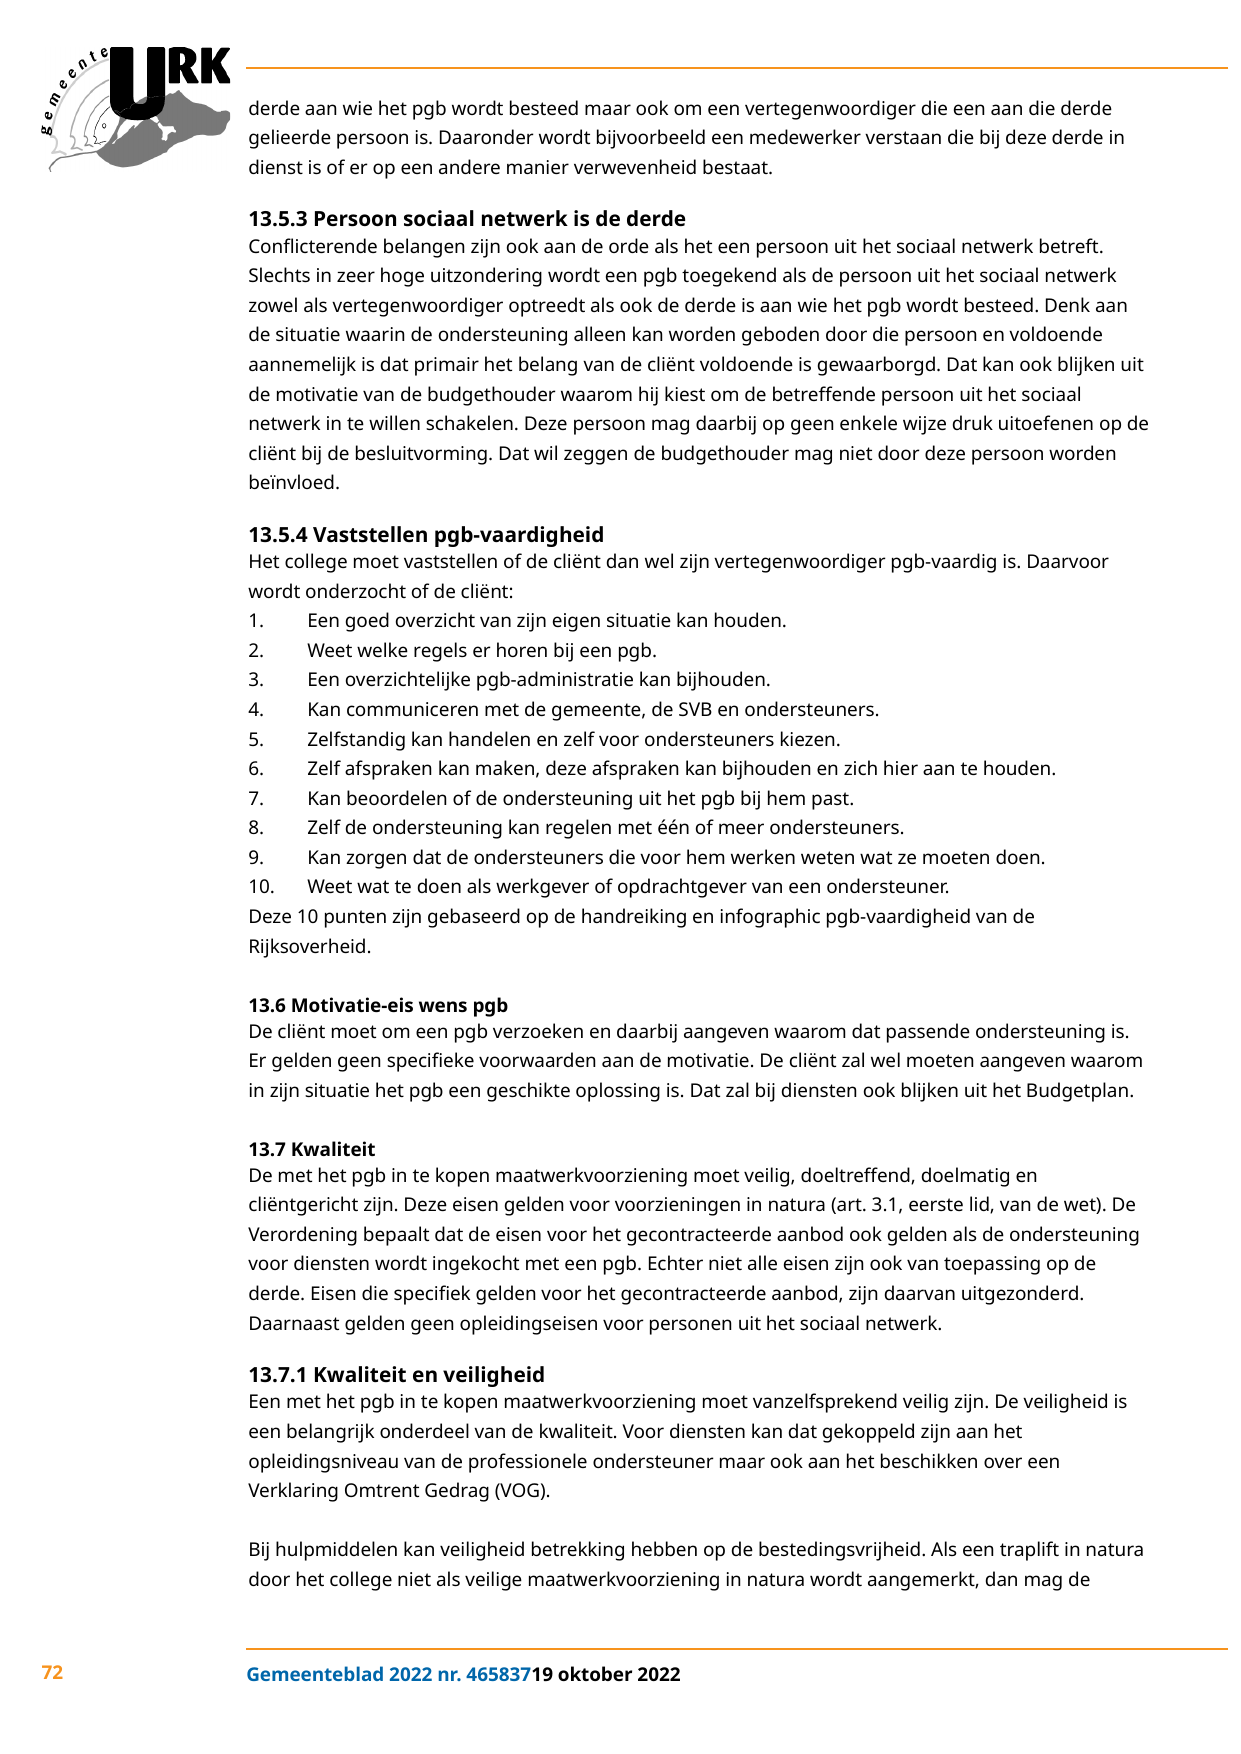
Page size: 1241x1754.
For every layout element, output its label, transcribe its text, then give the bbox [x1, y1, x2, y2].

text 13.6 Motivatie-eis wens pgb [248, 992, 1152, 1018]
text 13.7.1 Kwaliteit en veiligheid [248, 1360, 1152, 1389]
list Een overzichtelijke pgb-administratie kan bijhouden. [248, 667, 1152, 692]
text derde aan wie het pgb wordt besteed maar ook om een vertegenwoordiger die een aan die derde gelieerde persoon is. Daaronder wordt bijvoorbeeld een medewerker verstaan die bij deze derde in dienst is of er op een andere manier verwevenheid bestaat. [248, 95, 1152, 180]
text Bij hulpmiddelen kan veiligheid betrekking hebben op de bestedingsvrijheid. Als een traplift in natura door het college niet als veilige maatwerkvoorziening in natura wordt aangemerkt, dan mag de [248, 1537, 1152, 1592]
text De met het pgb in te kopen maatwerkvoorziening moet veilig, doeltreffend, doelmatig en cliëntgericht zijn. Deze eisen gelden voor voorzieningen in natura (art. 3.1, eerste lid, van de wet). De Verordening bepaalt dat de eisen voor het gecontracteerde aanbod ook gelden als de ondersteuning voor diensten wordt ingekocht met een pgb. Echter niet alle eisen zijn ook van toepassing op de derde. Eisen die specifiek gelden voor het gecontracteerde aanbod, zijn daarvan uitgezonderd. Daarnaast gelden geen opleidingseisen voor personen uit het sociaal netwerk. [248, 1162, 1152, 1336]
list Weet welke regels er horen bij een pgb. [248, 637, 1152, 663]
text De cliënt moet om een pgb verzoeken en daarbij aangeven waarom dat passende ondersteuning is. Er gelden geen specifieke voorwaarden aan de motivatie. De cliënt zal wel moeten aangeven waarom in zijn situatie het pgb een geschikte oplossing is. Dat zal bij diensten ook blijken uit het Budgetplan. [248, 1018, 1152, 1103]
text 13.7 Kwaliteit [248, 1136, 1152, 1162]
picture [41, 47, 231, 172]
list Weet wat te doen als werkgever of opdrachtgever van een ondersteuner. [248, 874, 1152, 899]
text 13.5.4 Vaststellen pgb-vaardigheid [248, 520, 1152, 548]
text Het college moet vaststellen of de cliënt dan wel zijn vertegenwoordiger pgb-vaardig is. Daarvoor wordt onderzocht of de cliënt: [248, 548, 1152, 604]
list Zelf afspraken kan maken, deze afspraken kan bijhouden en zich hier aan te houden. [248, 755, 1152, 781]
list Een goed overzicht van zijn eigen situatie kan houden. [248, 607, 1152, 633]
text Een met het pgb in te kopen maatwerkvoorziening moet vanzelfsprekend veilig zijn. De veiligheid is een belangrijk onderdeel van de kwaliteit. Voor diensten kan dat gekoppeld zijn aan het opleidingsniveau van de professionele ondersteuner maar ook aan het beschikken over een Verklaring Omtrent Gedrag (VOG). [248, 1389, 1152, 1503]
list Kan beoordelen of de ondersteuning uit het pgb bij hem past. [248, 785, 1152, 811]
list Kan zorgen dat de ondersteuners die voor hem werken weten wat ze moeten doen. [248, 844, 1152, 870]
text 13.5.3 Persoon sociaal netwerk is de derde [248, 204, 1152, 233]
list Zelf de ondersteuning kan regelen met één of meer ondersteuners. [248, 814, 1152, 840]
list Zelfstandig kan handelen en zelf voor ondersteuners kiezen. [248, 726, 1152, 752]
list Kan communiceren met de gemeente, de SVB en ondersteuners. [248, 696, 1152, 722]
text Deze 10 punten zijn gebaseerd op de handreiking en infographic pgb-vaardigheid van de Rijksoverheid. [248, 903, 1152, 959]
text Conflicterende belangen zijn ook aan de orde als het een persoon uit het sociaal netwerk betreft. Slechts in zeer hoge uitzondering wordt een pgb toegekend als de persoon uit het sociaal netwerk zowel als vertegenwoordiger optreedt als ook de derde is aan wie het pgb wordt besteed. Denk aan de situatie waarin de ondersteuning alleen kan worden geboden door die persoon en voldoende aannemelijk is dat primair het belang van de cliënt voldoende is gewaarborgd. Dat kan ook blijken uit de motivatie van de budgethouder waarom hij kiest om de betreffende persoon uit het sociaal netwerk in te willen schakelen. Deze persoon mag daarbij op geen enkele wijze druk uitoefenen op de cliënt bij de besluitvorming. Dat wil zeggen de budgethouder mag niet door deze persoon worden beïnvloed. [248, 233, 1152, 495]
